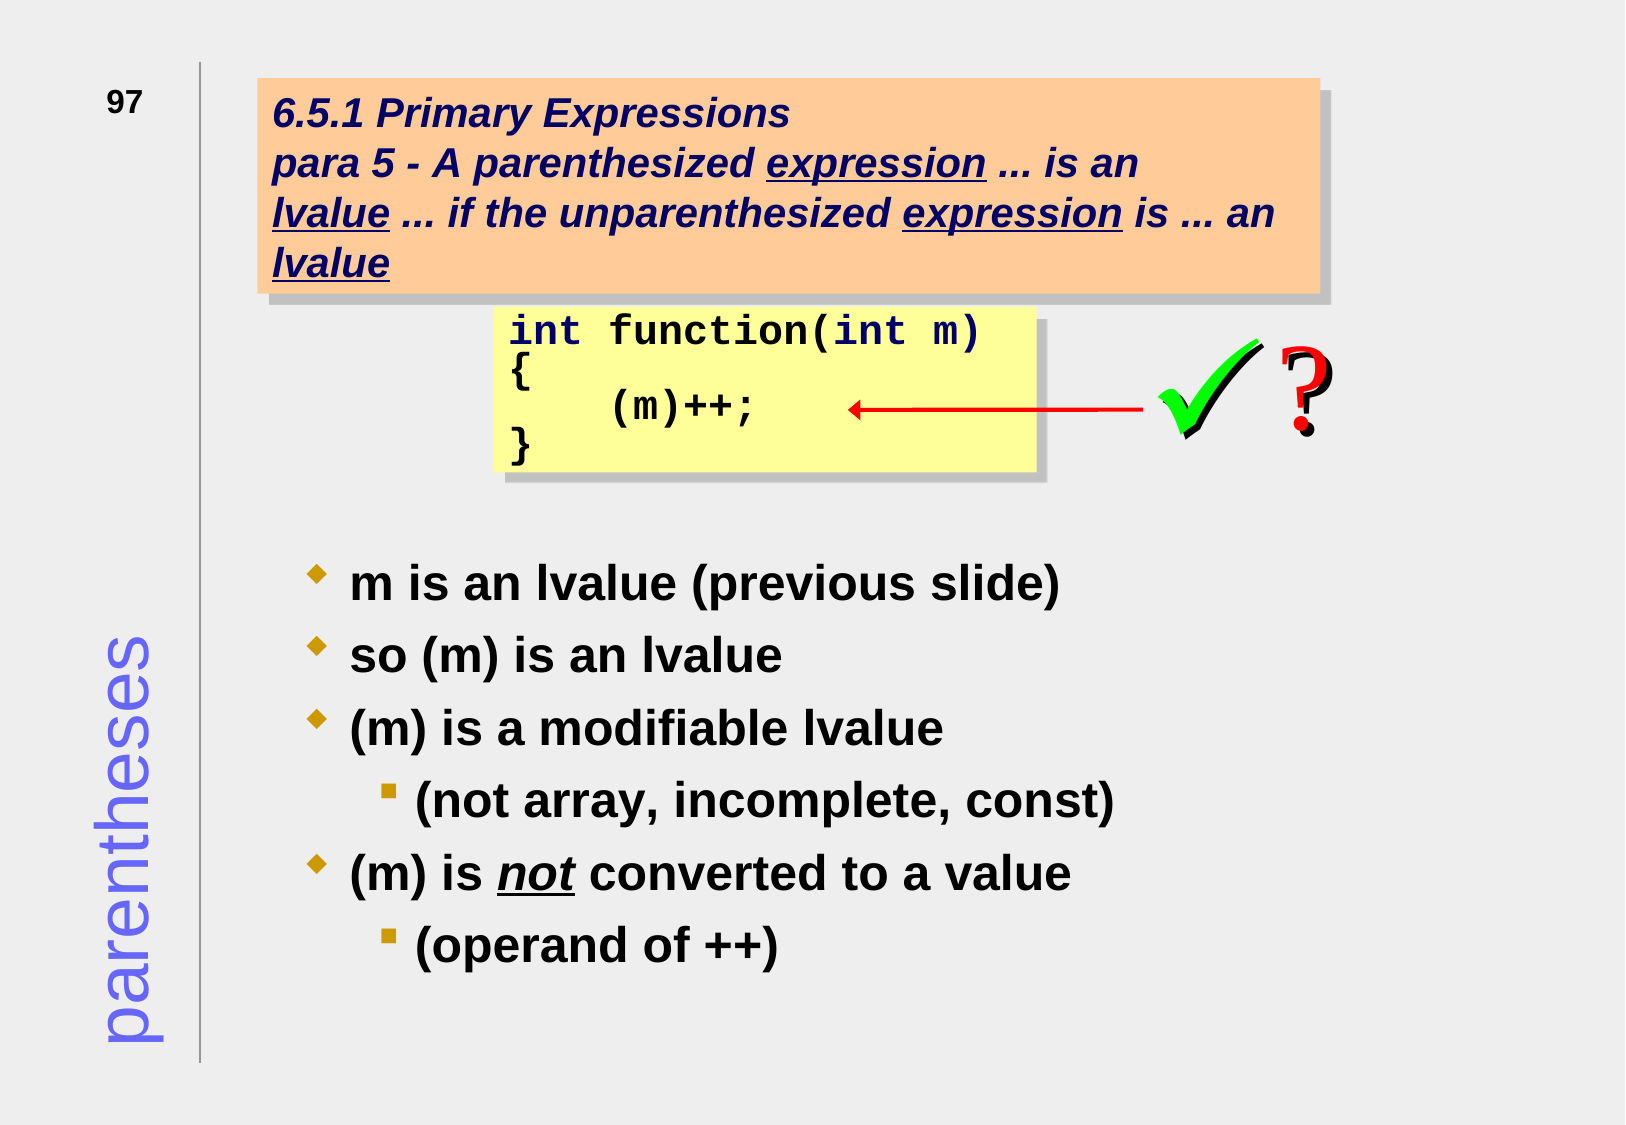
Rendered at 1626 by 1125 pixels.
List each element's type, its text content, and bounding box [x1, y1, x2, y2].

title parentheses [50, 187, 188, 1063]
list m is an lvalue (previous slide) so (m) is an lvalue (m) is a modifiable lvalue (not array, incomplete, const) (m) is not converted to a value (operand of ++) [212, 62, 1550, 1063]
text_box ? [1261, 297, 1348, 463]
text_box 6.5.1 Primary Expressions para 5 - A parenthesized expression ... is an lvalue ... if the unparenthesized expression is ... an lvalue [257, 78, 1321, 294]
text_box  [1131, 297, 1321, 492]
text_box int function(int m) { (m)++; } [493, 306, 1037, 473]
